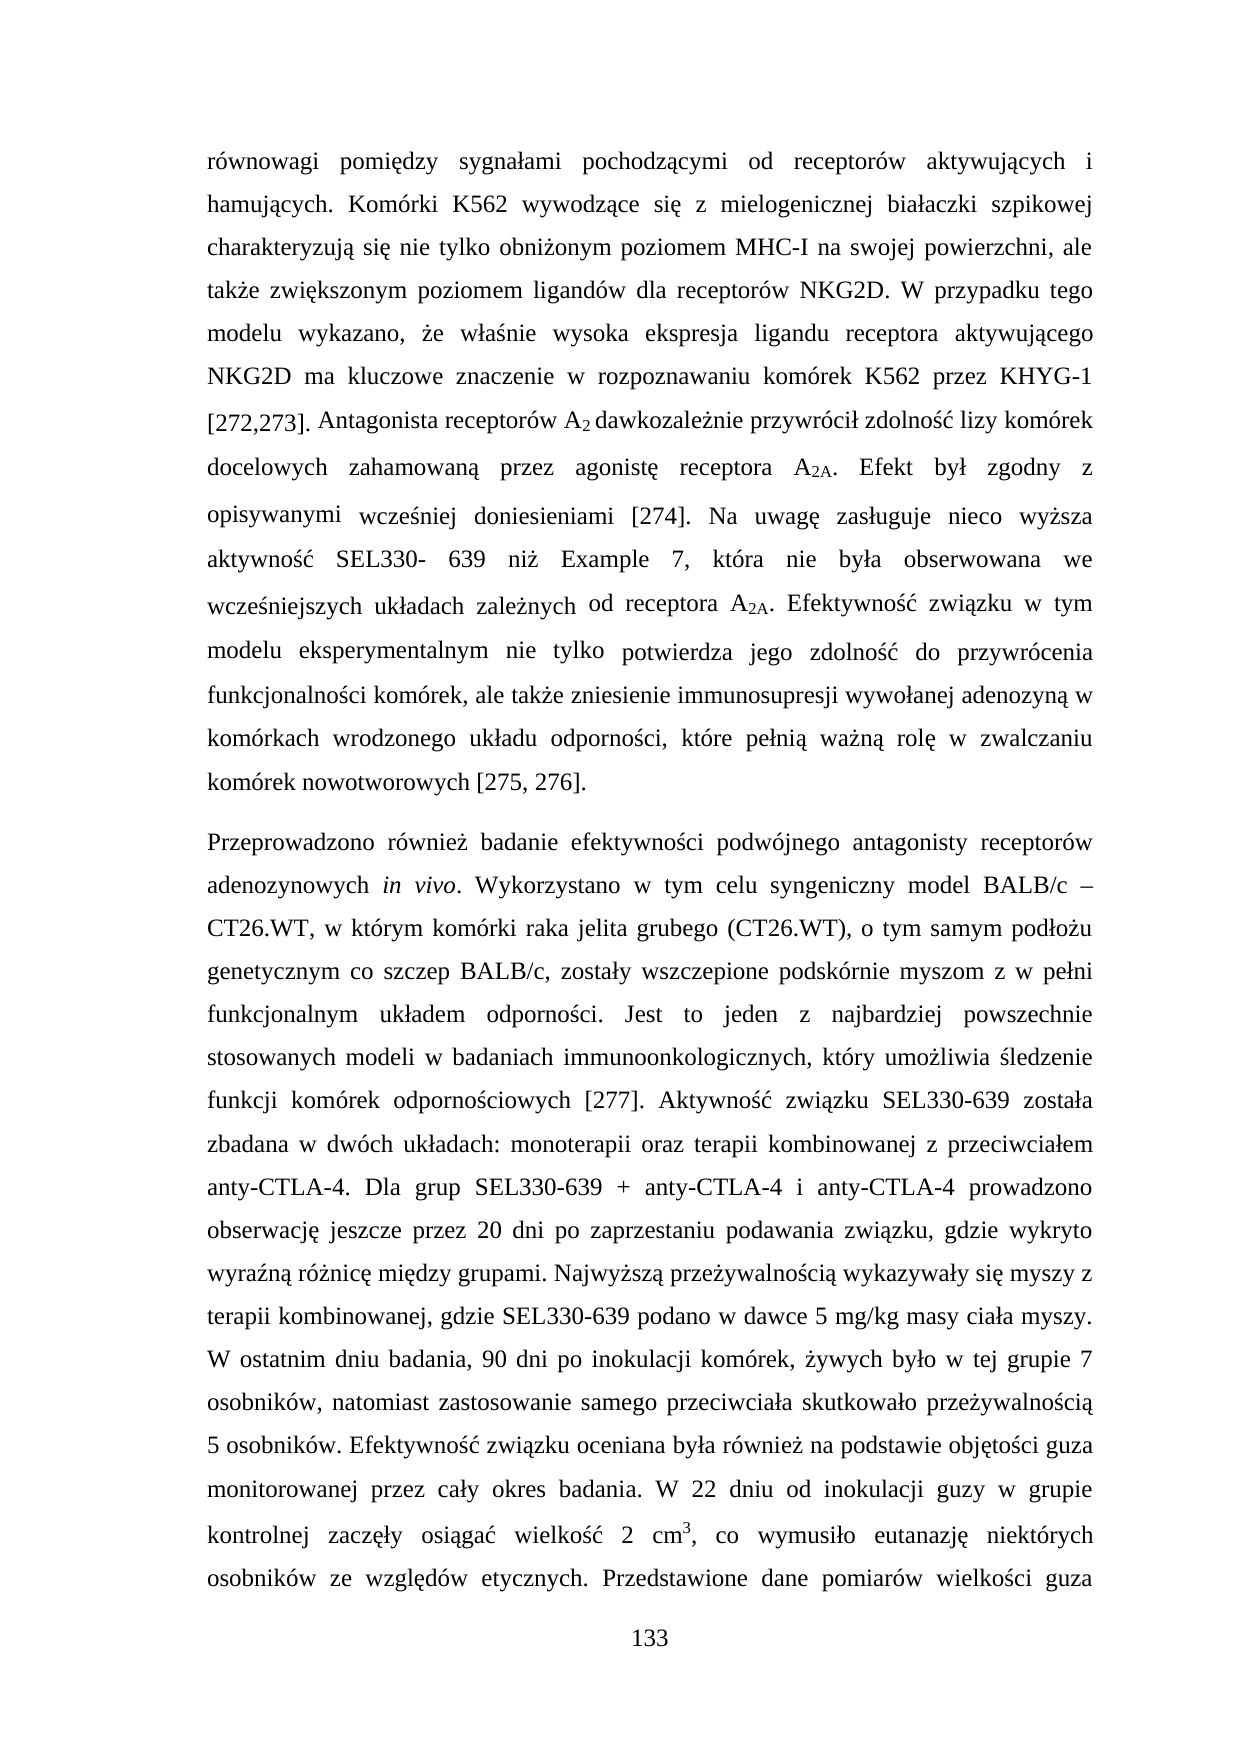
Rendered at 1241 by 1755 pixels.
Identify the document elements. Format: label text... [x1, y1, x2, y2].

text równowagi pomiędzy sygnałami pochodzącymi od receptorów aktywujących i hamujących. Komórki K562 wywodzące się z mielogenicznej białaczki szpikowej charakteryzują się nie tylko obniżonym poziomem MHC-I na swojej powierzchni, ale także zwiększonym poziomem ligandów dla receptorów NKG2D. W przypadku tego modelu wykazano, że właśnie wysoka ekspresja ligandu receptora aktywującego NKG2D ma kluczowe znaczenie w rozpoznawaniu komórek K562 przez KHYG-1 [272,273]. Antagonista receptorów A2 dawkozależnie przywrócił zdolność lizy komórek docelowych zahamowaną przez agonistę receptora A2A. Efekt był zgodny z opisywanymi wcześniej doniesieniami [274]. Na uwagę zasługuje nieco wyższa aktywność SEL330- 639 niż Example 7, która nie była obserwowana we wcześniejszych układach zależnych od receptora A2A. Efektywność związku w tym modelu eksperymentalnym nie tylko potwierdza jego zdolność do przywrócenia funkcjonalności komórek, ale także zniesienie immunosupresji wywołanej adenozyną w komórkach wrodzonego układu odporności, które pełnią ważną rolę w zwalczaniu komórek nowotworowych [275, 276]. [207, 146, 1093, 795]
text Przeprowadzono również badanie efektywności podwójnego antagonisty receptorów adenozynowych in vivo. Wykorzystano w tym celu syngeniczny model BALB/c – CT26.WT, w którym komórki raka jelita grubego (CT26.WT), o tym samym podłożu genetycznym co szczep BALB/c, zostały wszczepione podskórnie myszom z w pełni funkcjonalnym układem odporności. Jest to jeden z najbardziej powszechnie stosowanych modeli w badaniach immunoonkologicznych, który umożliwia śledzenie funkcji komórek odpornościowych [277]. Aktywność związku SEL330-639 została zbadana w dwóch układach: monoterapii oraz terapii kombinowanej z przeciwciałem anty-CTLA-4. Dla grup SEL330-639 + anty-CTLA-4 i anty-CTLA-4 prowadzono obserwację jeszcze przez 20 dni po zaprzestaniu podawania związku, gdzie wykryto wyraźną różnicę między grupami. Najwyższą przeżywalnością wykazywały się myszy z terapii kombinowanej, gdzie SEL330-639 podano w dawce 5 mg/kg masy ciała myszy. W ostatnim dniu badania, 90 dni po inokulacji komórek, żywych było w tej grupie 7 osobników, natomiast zastosowanie samego przeciwciała skutkowało przeżywalnością 5 osobników. Efektywność związku oceniana była również na podstawie objętości guza monitorowanej przez cały okres badania. W 22 dniu od inokulacji guzy w grupie kontrolnej zaczęły osiągać wielkość 2 cm3, co wymusiło eutanazję niektórych osobników ze względów etycznych. Przedstawione dane pomiarów wielkości guza [207, 827, 1093, 1592]
